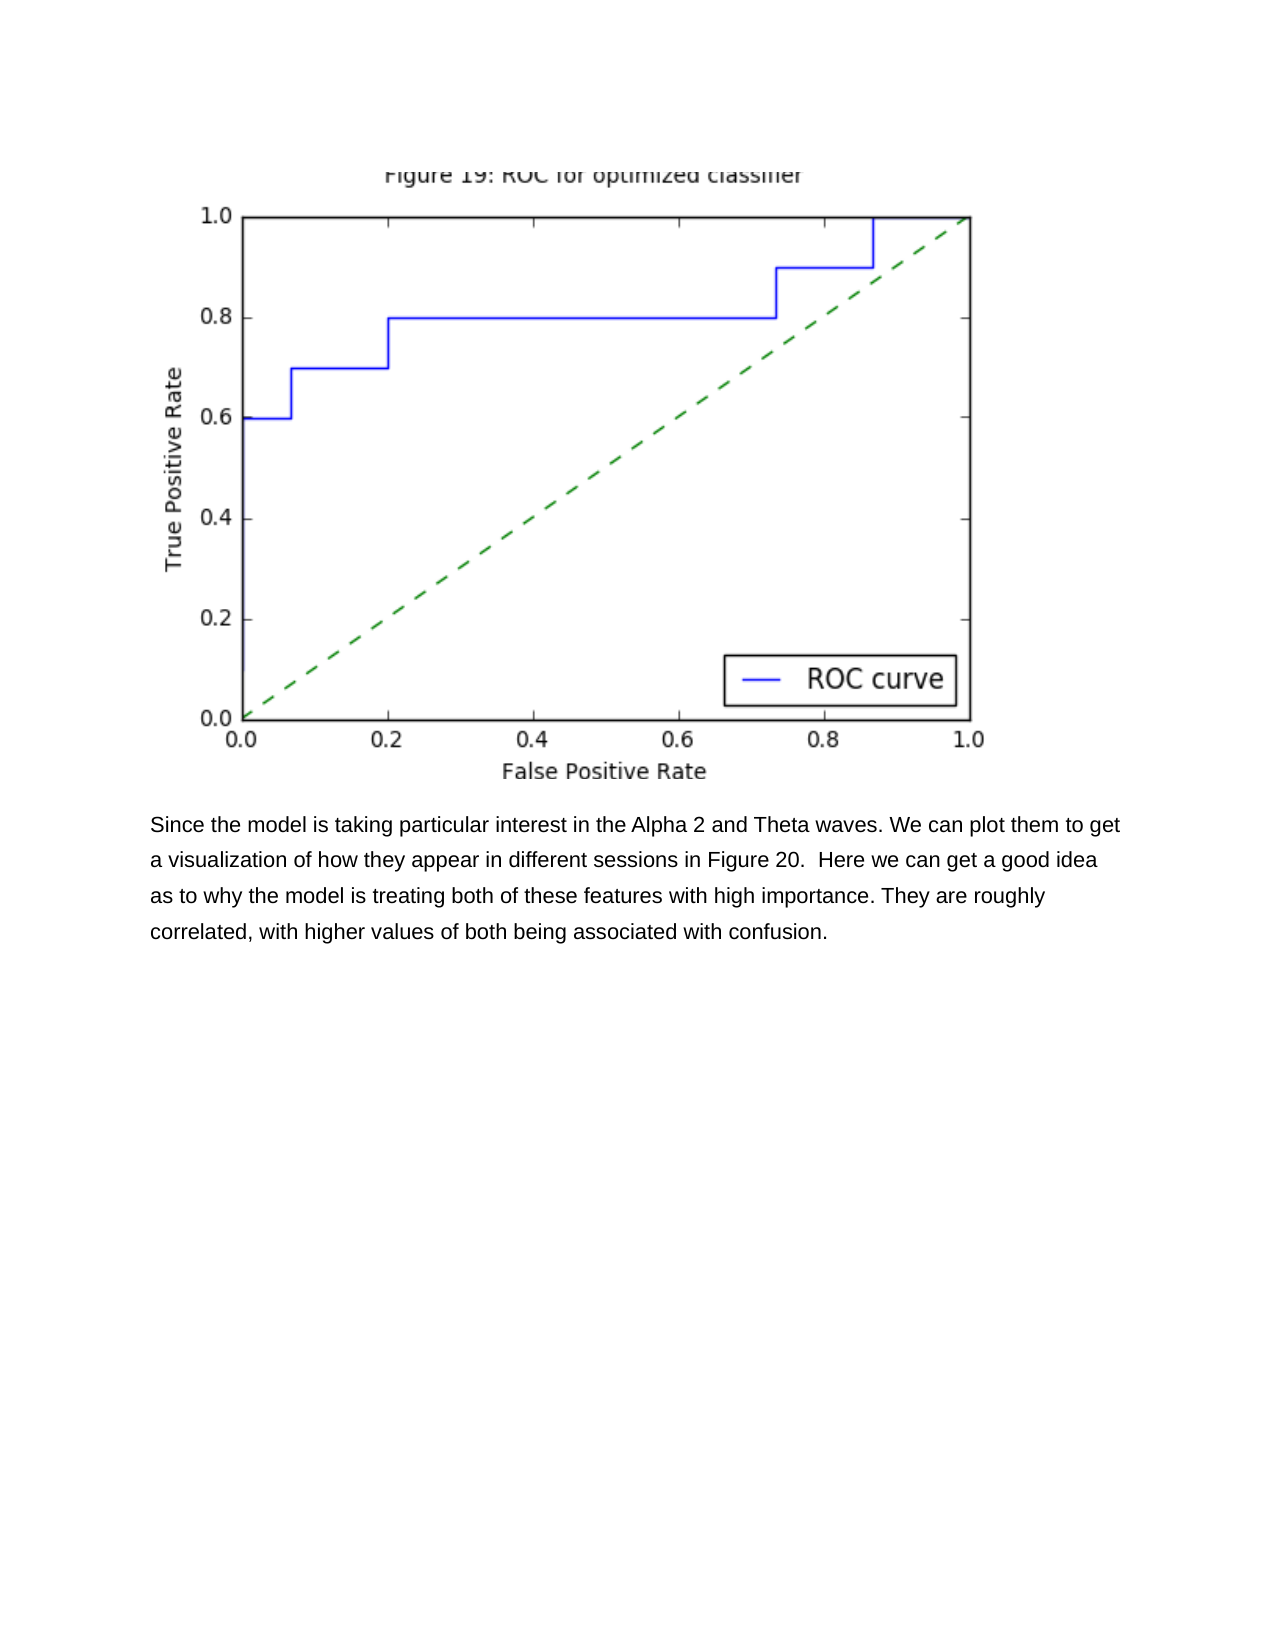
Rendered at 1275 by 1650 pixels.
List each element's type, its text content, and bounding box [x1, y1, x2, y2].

text Since the model is taking particular interest in the Alpha 2 and Theta waves. We can plot them to get a visualization of how they appear in different sessions in Figure 20. Here we can get a good idea as to why the model is treating both of these features with high importance. They are roughly correlated, with higher values of both being associated with confusion. [150, 812, 1125, 944]
picture [150, 172, 1001, 779]
